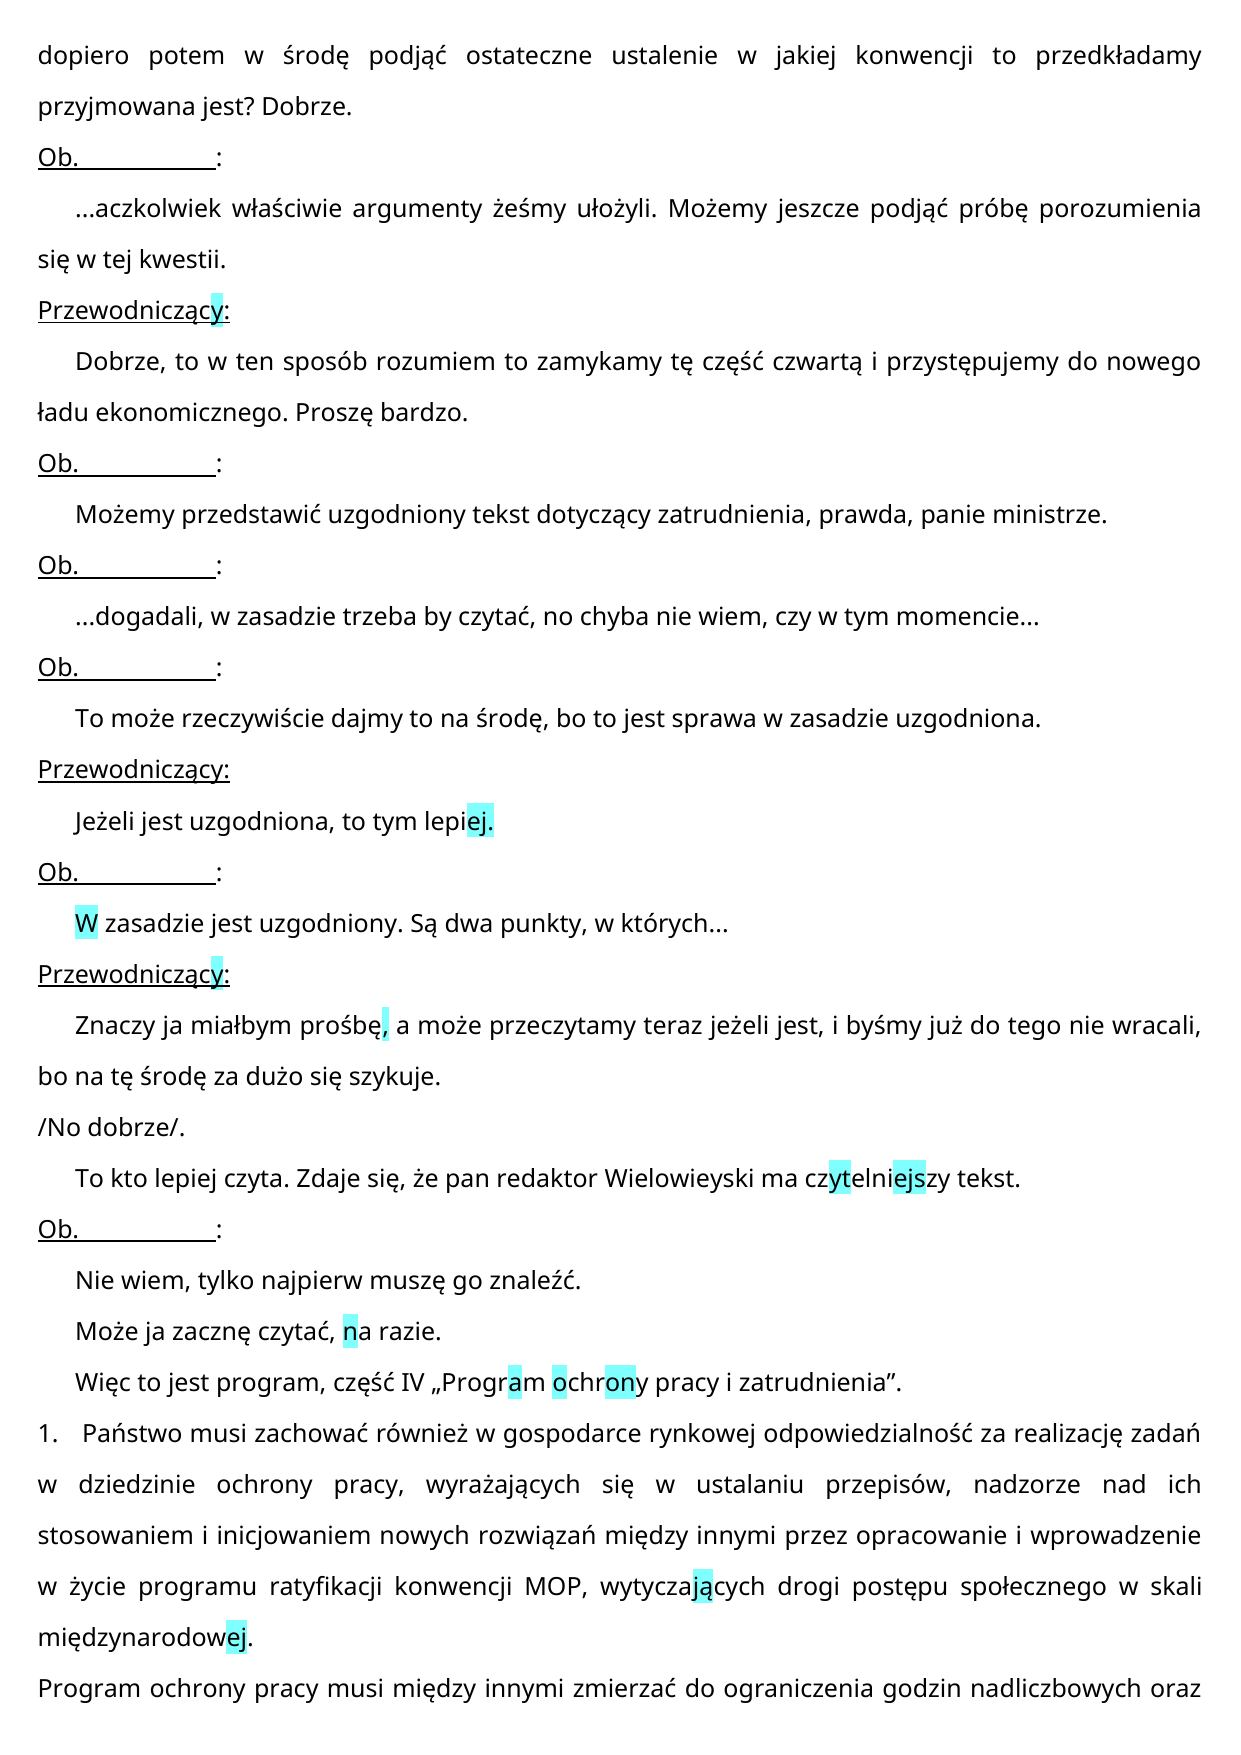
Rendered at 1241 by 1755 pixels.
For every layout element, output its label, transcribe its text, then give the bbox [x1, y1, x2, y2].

text Nie wiem, tylko najpierw muszę go znaleźć. [37, 1262, 1203, 1297]
text Znaczy ja miałbym prośbę, a może przeczytamy teraz jeżeli jest, i byśmy już do tego nie wracali, bo na tę środę za dużo się szykuje. [37, 1007, 1203, 1092]
text ...aczkolwiek właściwie argumenty żeśmy ułożyli. Możemy jeszcze podjąć próbę porozumienia się w tej kwestii. [37, 191, 1203, 276]
text To może rzeczywiście dajmy to na środę, bo to jest sprawa w zasadzie uzgodniona. [37, 701, 1203, 735]
text Może ja zacznę czytać, na razie. [37, 1313, 1203, 1348]
text 1. Państwo musi zachować również w gospodarce rynkowej odpowiedzialność za realizację zadań w dziedzinie ochrony pracy, wyrażających się w ustalaniu przepisów, nadzorze nad ich stosowaniem i inicjowaniem nowych rozwiązań między innymi przez opracowanie i wprowadzenie w życie programu ratyfikacji konwencji MOP, wytyczających drogi postępu społecznego w skali międzynarodowej. [37, 1416, 1203, 1654]
text Ob. : [37, 1211, 1203, 1246]
text Możemy przedstawić uzgodniony tekst dotyczący zatrudnienia, prawda, panie ministrze. [37, 497, 1203, 531]
text Przewodniczący: [37, 752, 1203, 786]
text Ob. : [37, 139, 1203, 174]
text Jeżeli jest uzgodniona, to tym lepiej. [37, 803, 1203, 837]
text Ob. : [37, 446, 1203, 480]
text Przewodniczący: [37, 293, 1203, 327]
text ...dogadali, w zasadzie trzeba by czytać, no chyba nie wiem, czy w tym momencie... [37, 599, 1203, 633]
text Program ochrony pracy musi między innymi zmierzać do ograniczenia godzin nadliczbowych oraz [37, 1671, 1203, 1705]
text Przewodniczący: [37, 956, 1203, 990]
text To kto lepiej czyta. Zdaje się, że pan redaktor Wielowieyski ma czytelniejszy tekst. [37, 1160, 1203, 1194]
text Ob. : [37, 548, 1203, 582]
text W zasadzie jest uzgodniony. Są dwa punkty, w których... [37, 905, 1203, 939]
text /No dobrze/. [37, 1109, 1203, 1143]
text Dobrze, to w ten sposób rozumiem to zamykamy tę część czwartą i przystępujemy do nowego ładu ekonomicznego. Proszę bardzo. [37, 344, 1203, 429]
text dopiero potem w środę podjąć ostateczne ustalenie w jakiej konwencji to przedkładamy przyjmowana jest? Dobrze. [37, 37, 1203, 123]
text Ob. : [37, 650, 1203, 684]
text Ob. : [37, 854, 1203, 888]
text Więc to jest program, część IV „Program ochrony pracy i zatrudnienia”. [37, 1364, 1203, 1399]
